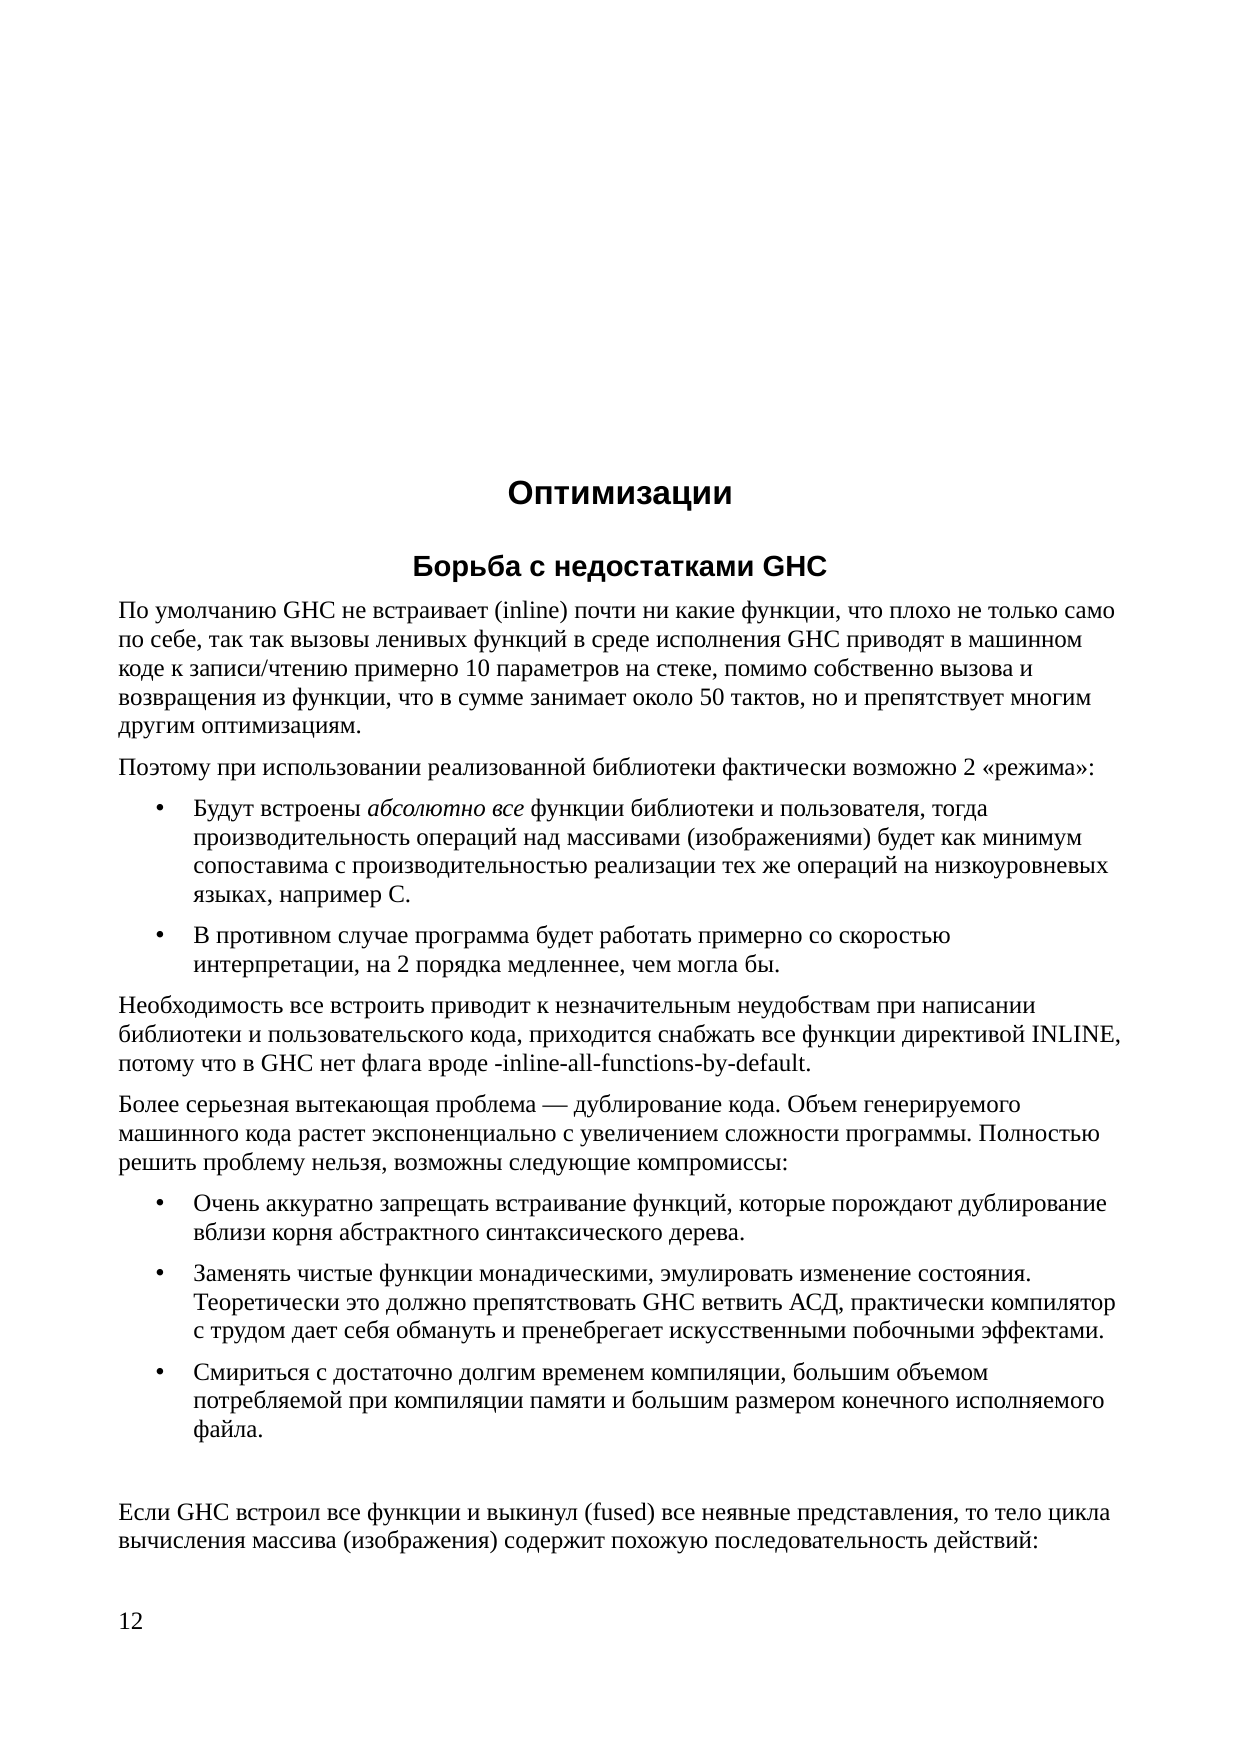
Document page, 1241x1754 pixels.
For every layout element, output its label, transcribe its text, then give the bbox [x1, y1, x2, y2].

list Смириться с достаточно долгим временем компиляции, большим объемом потребляемой при компиляции памяти и большим размером конечного исполняемого файла. [156, 1357, 1122, 1443]
text Более серьезная вытекающая проблема — дублирование кода. Объем генерируемого машинного кода растет экспоненциально с увеличением сложности программы. Полностью решить проблему нельзя, возможны следующие компромиссы: [118, 1089, 1122, 1175]
subtitle Оптимизации [118, 473, 1122, 512]
text Если GHC встроил все функции и выкинул (fused) все неявные представления, то тело цикла вычисления массива (изображения) содержит похожую последовательность действий: [118, 1497, 1122, 1554]
text Необходимость все встроить приводит к незначительным неудобствам при написании библиотеки и пользовательского кода, приходится снабжать все функции директивой INLINE, потому что в GHC нет флага вроде -inline-all-functions-by-default. [118, 990, 1122, 1077]
list В противном случае программа будет работать примерно со скоростью интерпретации, на 2 порядка медленнее, чем могла бы. [156, 920, 1122, 978]
subtitle Борьба с недостатками GHC [118, 549, 1122, 583]
text По умолчанию GHC не встраивает (inline) почти ни какие функции, что плохо не только само по себе, так так вызовы ленивых функций в среде исполнения GHC приводят в машинном коде к записи/чтению примерно 10 параметров на стеке, помимо собственно вызова и возвращения из функции, что в сумме занимает около 50 тактов, но и препятствует многим другим оптимизациям. [118, 595, 1122, 739]
list Очень аккуратно запрещать встраивание функций, которые порождают дублирование вблизи корня абстрактного синтаксического дерева. [156, 1188, 1122, 1245]
text Поэтому при использовании реализованной библиотеки фактически возможно 2 «режима»: [118, 752, 1122, 780]
list Заменять чистые функции монадическими, эмулировать изменение состояния. Теоретически это должно препятствовать GHC ветвить АСД, практически компилятор с трудом дает себя обмануть и пренебрегает искусственными побочными эффектами. [156, 1258, 1122, 1344]
list Будут встроены абсолютно все функции библиотеки и пользователя, тогда производительность операций над массивами (изображениями) будет как минимум сопоставима с производительностью реализации тех же операций на низкоуровневых языках, например C. [156, 793, 1122, 908]
